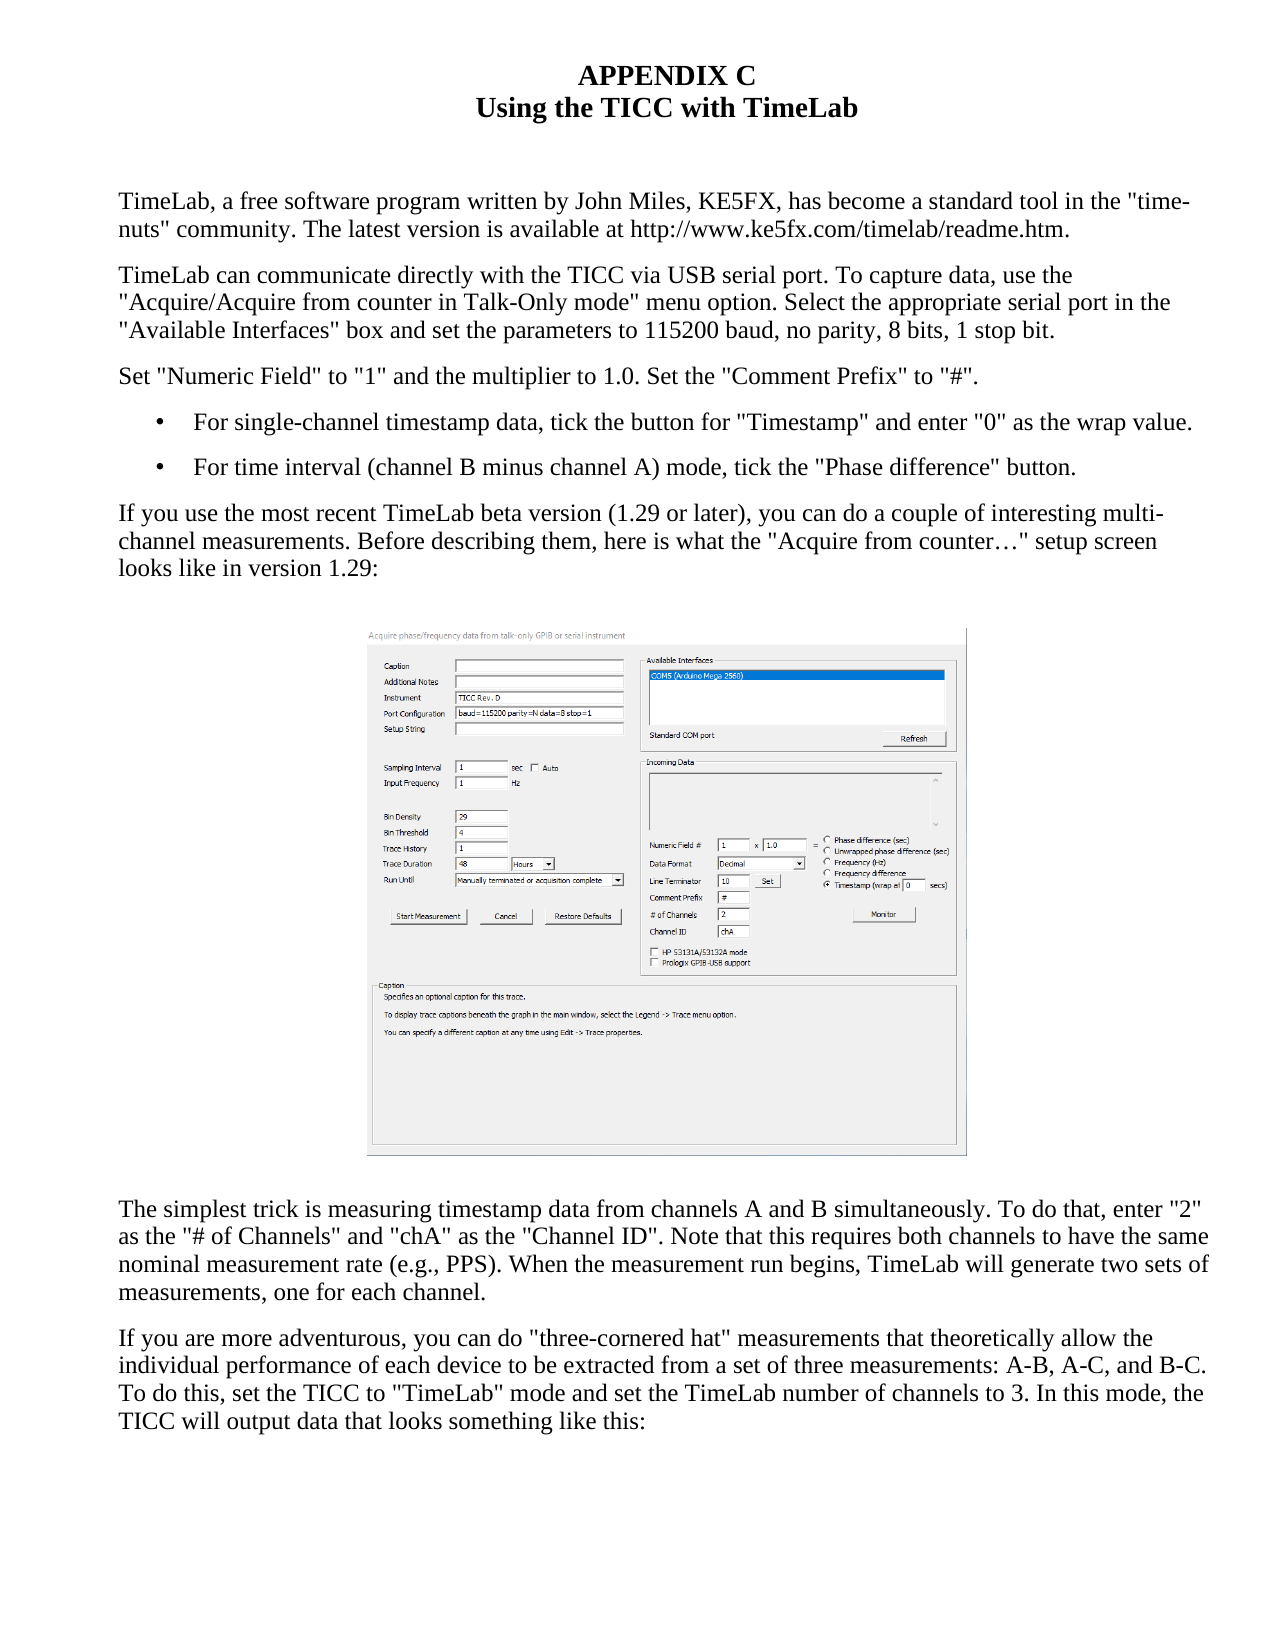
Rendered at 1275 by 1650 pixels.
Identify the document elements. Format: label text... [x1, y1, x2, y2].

text If you use the most recent TimeLab beta version (1.29 or later), you can do a couple of interesting multi-channel measurements. Before describing them, here is what the "Acquire from counter…" setup screen looks like in version 1.29: [118, 499, 1216, 582]
list For time interval (channel B minus channel A) mode, tick the "Phase difference" button. [156, 453, 1216, 481]
text Set "Numeric Field" to "1" and the multiplier to 1.0. Set the "Comment Prefix" to "#". [118, 362, 1216, 390]
text If you are more adventurous, you can do "three-cornered hat" measurements that theoretically allow the individual performance of each device to be extracted from a set of three measurements: A-B, A-C, and B-C. To do this, set the TICC to "TimeLab" mode and set the TimeLab number of channels to 3. In this mode, the TICC will output data that looks something like this: [118, 1324, 1216, 1434]
text The simplest trick is measuring timestamp data from channels A and B simultaneously. To do that, enter "2" as the "# of Channels" and "chA" as the "Channel ID". Note that this requires both channels to have the same nominal measurement rate (e.g., PPS). When the measurement run begins, TimeLab will generate two sets of measurements, one for each channel. [118, 1195, 1216, 1306]
text TimeLab, a free software program written by John Miles, KE5FX, has become a standard tool in the "time-nuts" community. The latest version is available at http://www.ke5fx.com/timelab/readme.htm. [118, 187, 1216, 243]
text APPENDIX C Using the TICC with TimeLab [118, 59, 1216, 124]
picture [367, 628, 967, 1156]
list For single-channel timestamp data, tick the button for "Timestamp" and enter "0" as the wrap value. [156, 408, 1216, 435]
text TimeLab can communicate directly with the TICC via USB serial port. To capture data, use the "Acquire/Acquire from counter in Talk-Only mode" menu option. Select the appropriate serial port in the "Available Interfaces" box and set the parameters to 115200 baud, no parity, 8 bits, 1 stop bit. [118, 261, 1216, 344]
